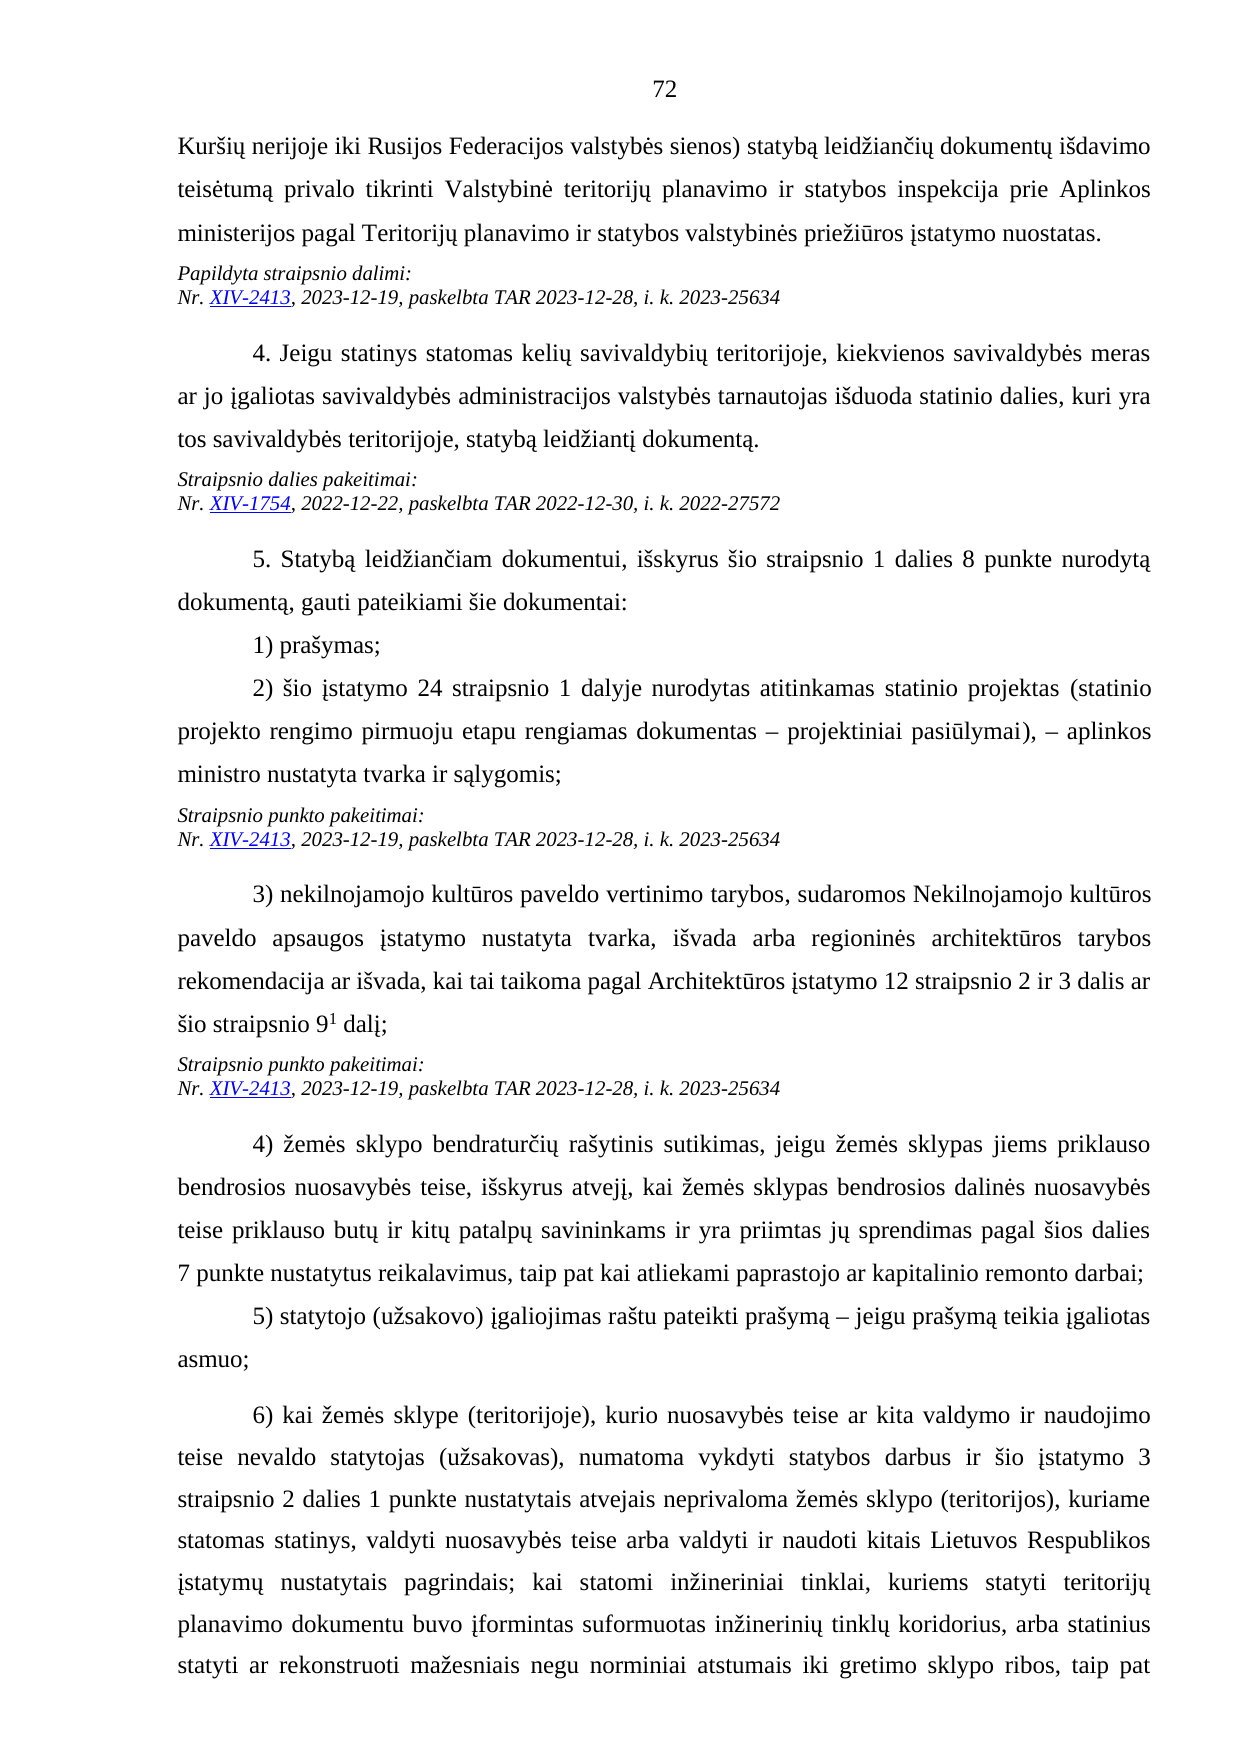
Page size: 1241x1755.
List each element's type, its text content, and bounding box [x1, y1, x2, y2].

text 2) šio įstatymo 24 straipsnio 1 dalyje nurodytas atitinkamas statinio projektas (statinio projekto rengimo pirmuoju etapu rengiamas dokumentas – projektiniai pasiūlymai), – aplinkos ministro nustatyta tvarka ir sąlygomis; [177, 673, 1152, 788]
text 3) nekilnojamojo kultūros paveldo vertinimo tarybos, sudaromos Nekilnojamojo kultūros paveldo apsaugos įstatymo nustatyta tvarka, išvada arba regioninės architektūros tarybos rekomendacija ar išvada, kai tai taikoma pagal Architektūros įstatymo 12 straipsnio 2 ir 3 dalis ar šio straipsnio 91 dalį; [177, 879, 1152, 1038]
text Kuršių nerijoje iki Rusijos Federacijos valstybės sienos) statybą leidžiančių dokumentų išdavimo teisėtumą privalo tikrinti Valstybinė teritorijų planavimo ir statybos inspekcija prie Aplinkos ministerijos pagal Teritorijų planavimo ir statybos valstybinės priežiūros įstatymo nuostatas. [177, 131, 1152, 246]
text Nr. XIV-2413, 2023-12-19, paskelbta TAR 2023-12-28, i. k. 2023-25634 [177, 285, 1152, 309]
text Straipsnio punkto pakeitimai: [177, 803, 1152, 827]
text 4. Jeigu statinys statomas kelių savivaldybių teritorijoje, kiekvienos savivaldybės meras ar jo įgaliotas savivaldybės administracijos valstybės tarnautojas išduoda statinio dalies, kuri yra tos savivaldybės teritorijoje, statybą leidžiantį dokumentą. [177, 338, 1152, 453]
text Papildyta straipsnio dalimi: [177, 261, 1152, 285]
text 5) statytojo (užsakovo) įgaliojimas raštu pateikti prašymą – jeigu prašymą teikia įgaliotas asmuo; [177, 1301, 1152, 1373]
text Nr. XIV-1754, 2022-12-22, paskelbta TAR 2022-12-30, i. k. 2022-27572 [177, 491, 1152, 515]
text Nr. XIV-2413, 2023-12-19, paskelbta TAR 2023-12-28, i. k. 2023-25634 [177, 827, 1152, 851]
text 5. Statybą leidžiančiam dokumentui, išskyrus šio straipsnio 1 dalies 8 punkte nurodytą dokumentą, gauti pateikiami šie dokumentai: [177, 544, 1152, 616]
text Straipsnio punkto pakeitimai: [177, 1052, 1152, 1076]
text 1) prašymas; [177, 630, 1152, 659]
text 6) kai žemės sklype (teritorijoje), kurio nuosavybės teise ar kita valdymo ir naudojimo teise nevaldo statytojas (užsakovas), numatoma vykdyti statybos darbus ir šio įstatymo 3 straipsnio 2 dalies 1 punkte nustatytais atvejais neprivaloma žemės sklypo (teritorijos), kuriame statomas statinys, valdyti nuosavybės teise arba valdyti ir naudoti kitais Lietuvos Respublikos įstatymų nustatytais pagrindais; kai statomi inžineriniai tinklai, kuriems statyti teritorijų planavimo dokumentu buvo įformintas suformuotas inžinerinių tinklų koridorius, arba statinius statyti ar rekonstruoti mažesniais negu norminiai atstumais iki gretimo sklypo ribos, taip pat [177, 1388, 1152, 1679]
text 4) žemės sklypo bendraturčių rašytinis sutikimas, jeigu žemės sklypas jiems priklauso bendrosios nuosavybės teise, išskyrus atvejį, kai žemės sklypas bendrosios dalinės nuosavybės teise priklauso butų ir kitų patalpų savininkams ir yra priimtas jų sprendimas pagal šios dalies 7 punkte nustatytus reikalavimus, taip pat kai atliekami paprastojo ar kapitalinio remonto darbai; [177, 1129, 1152, 1287]
text Nr. XIV-2413, 2023-12-19, paskelbta TAR 2023-12-28, i. k. 2023-25634 [177, 1076, 1152, 1100]
text Straipsnio dalies pakeitimai: [177, 467, 1152, 491]
